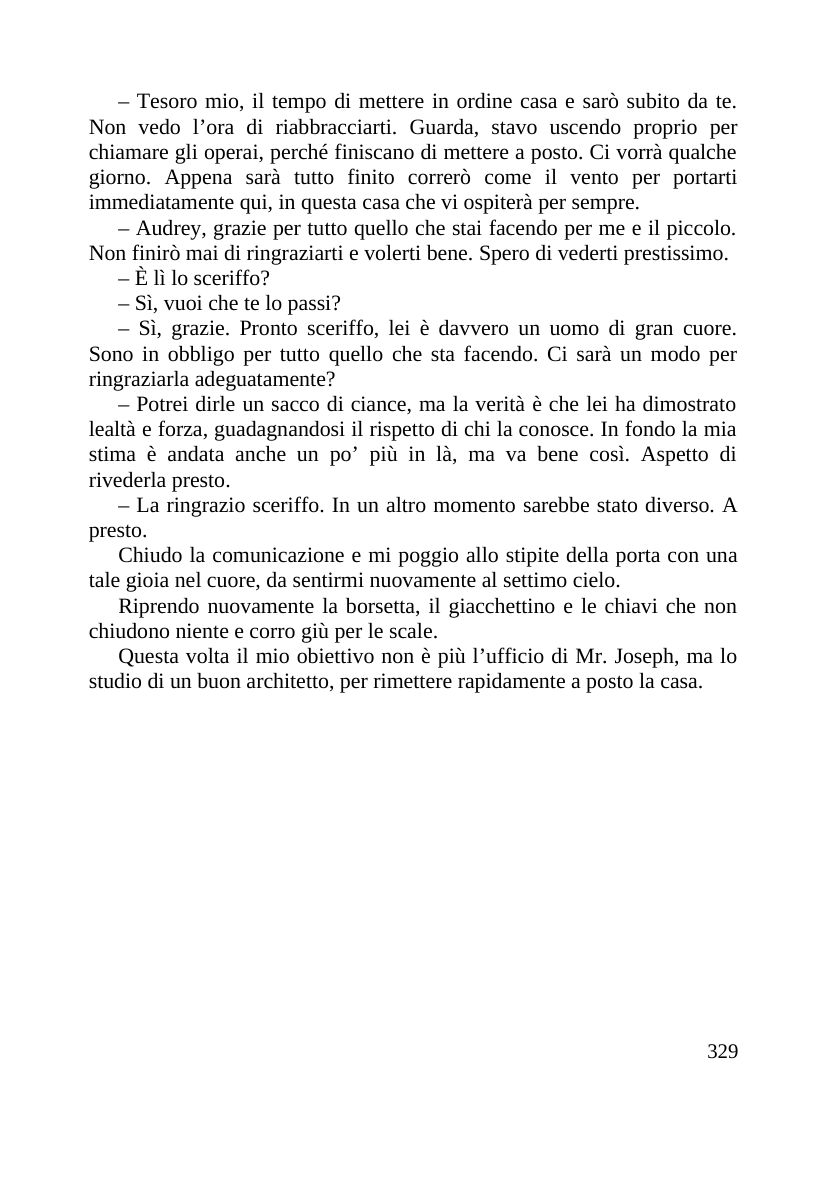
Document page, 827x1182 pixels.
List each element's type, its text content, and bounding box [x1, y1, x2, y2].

text – È lì lo sceriffo? [88, 265, 738, 290]
text – La ringrazio sceriffo. In un altro momento sarebbe stato diverso. A presto. [88, 492, 738, 542]
text Chiudo la comunicazione e mi poggio allo stipite della porta con una tale gioia nel cuore, da sentirmi nuovamente al settimo cielo. [88, 542, 738, 593]
text – Sì, vuoi che te lo passi? [88, 290, 738, 315]
text – Tesoro mio, il tempo di mettere in ordine casa e sarò subito da te. Non vedo l’ora di riabbracciarti. Guarda, stavo uscendo proprio per chiamare gli operai, perché finiscano di mettere a posto. Ci vorrà qualche giorno. Appena sarà tutto finito correrò come il vento per portarti immediatamente qui, in questa casa che vi ospiterà per sempre. [88, 88, 738, 214]
text – Audrey, grazie per tutto quello che stai facendo per me e il piccolo. Non finirò mai di ringraziarti e volerti bene. Spero di vederti prestissimo. [88, 214, 738, 265]
text – Sì, grazie. Pronto sceriffo, lei è davvero un uomo di gran cuore. Sono in obbligo per tutto quello che sta facendo. Ci sarà un modo per ringraziarla adeguatamente? [88, 315, 738, 391]
text Riprendo nuovamente la borsetta, il giacchettino e le chiavi che non chiudono niente e corro giù per le scale. [88, 593, 738, 643]
text Questa volta il mio obiettivo non è più l’ufficio di Mr. Joseph, ma lo studio di un buon architetto, per rimettere rapidamente a posto la casa. [88, 643, 738, 693]
text – Potrei dirle un sacco di ciance, ma la verità è che lei ha dimostrato lealtà e forza, guadagnandosi il rispetto di chi la conosce. In fondo la mia stima è andata anche un po’ più in là, ma va bene così. Aspetto di rivederla presto. [88, 391, 738, 492]
